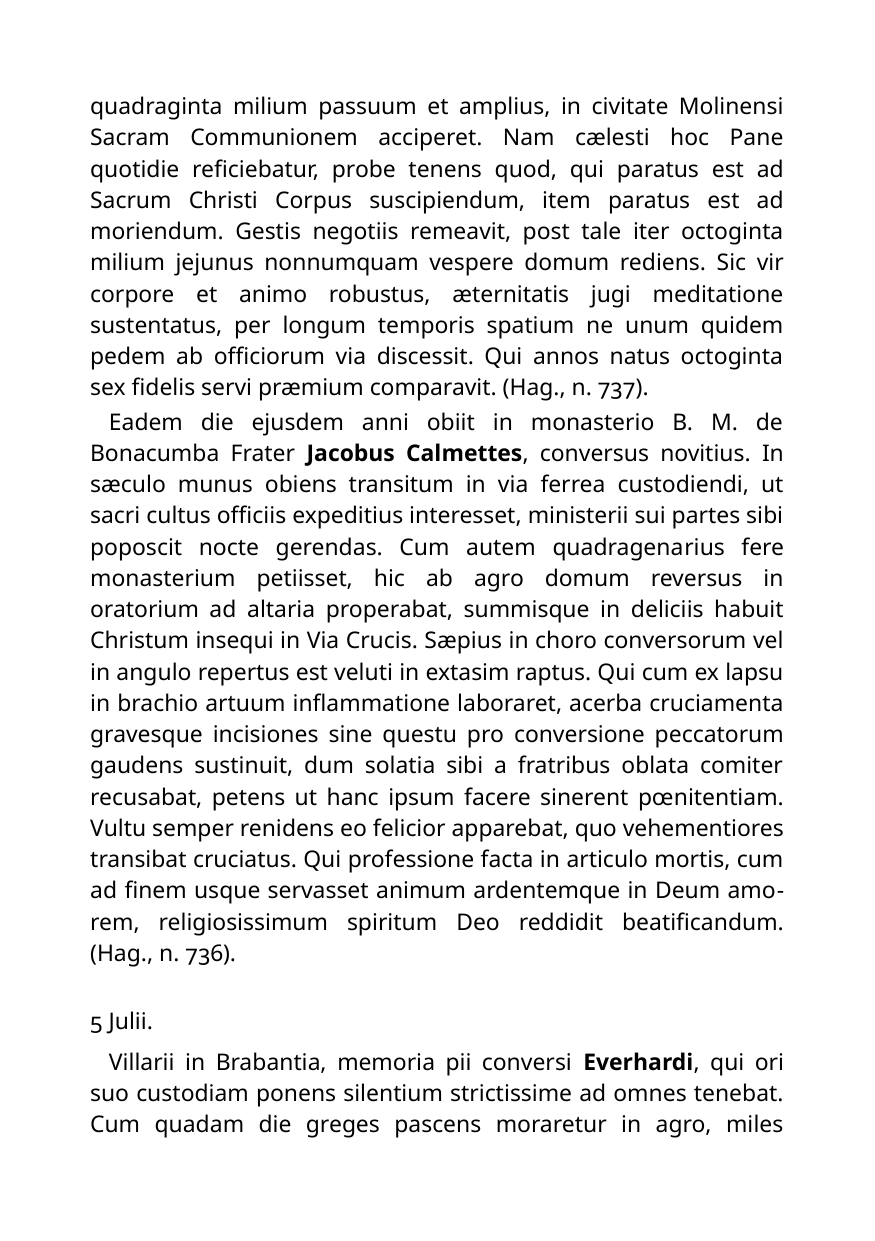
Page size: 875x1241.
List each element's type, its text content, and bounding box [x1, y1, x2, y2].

text 5 Julii. [90, 1005, 784, 1037]
text Villarii in Brabantia, memoria pii conversi Everhardi, qui ori suo custodiam ponens silentium strictissime ad omnes tenebat. Cum quadam die greges pascens moraretur in agro, miles [90, 1046, 784, 1139]
text quadraginta milium passuum et amplius, in civitate Molinensi Sacram Communionem acciperet. Nam cælesti hoc Pane quotidie reficiebatur, probe tenens quod, qui paratus est ad Sacrum Christi Corpus suscipiendum, item paratus est ad moriendum. Gestis negotiis remeavit, post tale iter octoginta milium jejunus nonnumquam vespere domum rediens. Sic vir corpore et animo robustus, æternitatis jugi meditatione sustentatus, per longum temporis spatium ne unum quidem pedem ab officiorum via discessit. Qui annos natus octoginta sex fidelis servi præmium comparavit. (Hag., n. 737). [90, 90, 784, 402]
text Eadem die ejusdem anni obiit in monasterio B. M. de Bonacumba Frater Jacobus Calmettes, conversus novitius. In sæculo munus obiens transitum in via ferrea custodiendi, ut sacri cultus officiis expeditius interesset, ministerii sui partes sibi poposcit nocte gerendas. Cum autem quadragena­rius fere monasterium petiisset, hic ab agro domum reversus in oratorium ad altaria properabat, summisque in deliciis habuit Christum insequi in Via Crucis. Sæpius in choro conversorum vel in angulo repertus est veluti in extasim raptus. Qui cum ex lapsu in brachio artuum inflammatione laboraret, acerba cruciamenta gravesque incisiones sine questu pro conversione peccatorum gaudens sustinuit, dum solatia sibi a fratribus oblata comiter recusabat, petens ut hanc ipsum facere sinerent pœnitentiam. Vultu semper reni­dens eo felicior apparebat, quo vehementiores transibat cruciatus. Qui professione facta in articulo mortis, cum ad finem usque servasset animum ardentemque in Deum amo­rem, religiosissimum spiritum Deo reddidit beatificandum. (Hag., n. 736). [90, 406, 784, 968]
